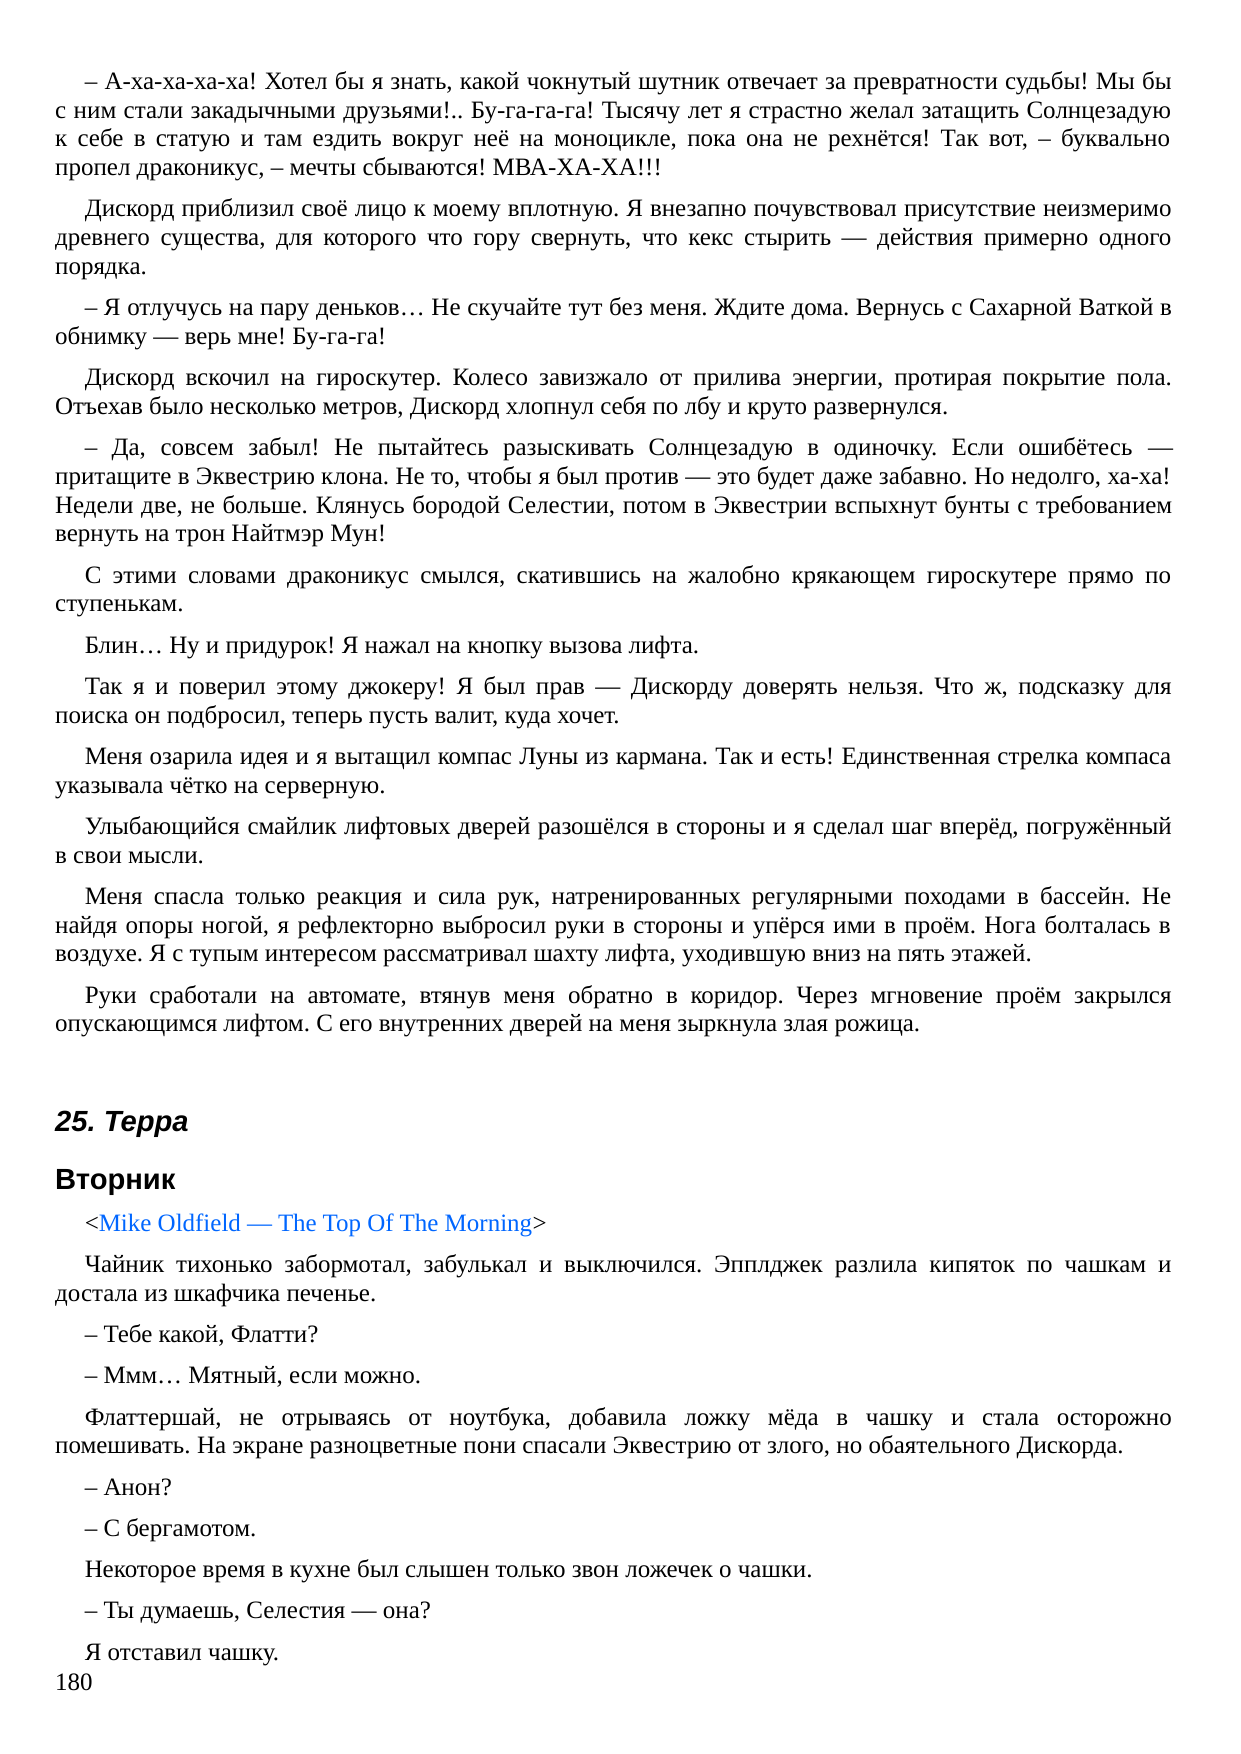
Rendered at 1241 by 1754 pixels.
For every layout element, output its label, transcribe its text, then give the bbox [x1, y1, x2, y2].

text Руки сработали на автомате, втянув меня обратно в коридор. Через мгновение проём закрылся опускающимся лифтом. С его внутренних дверей на меня зыркнула злая рожица. [55, 980, 1173, 1037]
text Меня озарила идея и я вытащил компас Луны из кармана. Так и есть! Единственная стрелка компаса указывала чётко на серверную. [55, 741, 1173, 798]
text <Mike Oldfield — The Top Of The Morning> [55, 1208, 1173, 1237]
text – Ты думаешь, Селестия — она? [55, 1596, 1173, 1624]
text – Да, совсем забыл! Не пытайтесь разыскивать Солнцезадую в одиночку. Если ошибётесь — притащите в Эквестрию клона. Не то, чтобы я был против — это будет даже забавно. Но недолго, ха-ха! Недели две, не больше. Клянусь бородой Селестии, потом в Эквестрии вспыхнут бунты с требованием вернуть на трон Найтмэр Мун! [55, 432, 1173, 547]
text – Я отлучусь на пару деньков… Не скучайте тут без меня. Ждите дома. Вернусь с Сахарной Ваткой в обнимку — верь мне! Бу-га-га! [55, 292, 1173, 350]
text – С бергамотом. [55, 1513, 1173, 1542]
text Улыбающийся смайлик лифтовых дверей разошёлся в стороны и я сделал шаг вперёд, погружённый в свои мысли. [55, 811, 1173, 868]
text Меня спасла только реакция и сила рук, натренированных регулярными походами в бассейн. Не найдя опоры ногой, я рефлекторно выбросил руки в стороны и упёрся ими в проём. Нога болталась в воздухе. Я с тупым интересом рассматривал шахту лифта, уходившую вниз на пять этажей. [55, 881, 1173, 967]
subtitle Вторник [55, 1162, 1173, 1196]
text – Ммм… Мятный, если можно. [55, 1361, 1173, 1389]
text – Тебе какой, Флатти? [55, 1319, 1173, 1348]
text – Анон? [55, 1472, 1173, 1501]
text Так я и поверил этому джокеру! Я был прав — Дискорду доверять нельзя. Что ж, подсказку для поиска он подбросил, теперь пусть валит, куда хочет. [55, 671, 1173, 728]
subtitle 25. Терра [55, 1103, 1173, 1137]
text Дискорд вскочил на гироскутер. Колесо завизжало от прилива энергии, протирая покрытие пола. Отъехав было несколько метров, Дискорд хлопнул себя по лбу и круто развернулся. [55, 362, 1173, 420]
text Блин… Ну и придурок! Я нажал на кнопку вызова лифта. [55, 630, 1173, 658]
text Некоторое время в кухне был слышен только звон ложечек о чашки. [55, 1554, 1173, 1583]
text С этими словами драконикус смылся, скатившись на жалобно крякающем гироскутере прямо по ступенькам. [55, 560, 1173, 617]
text Флаттершай, не отрываясь от ноутбука, добавила ложку мёда в чашку и стала осторожно помешивать. На экране разноцветные пони спасали Эквестрию от злого, но обаятельного Дискорда. [55, 1402, 1173, 1459]
text Я отставил чашку. [55, 1637, 1173, 1666]
text Чайник тихонько забормотал, забулькал и выключился. Эпплджек разлила кипяток по чашкам и достала из шкафчика печенье. [55, 1249, 1173, 1307]
text Дискорд приблизил своё лицо к моему вплотную. Я внезапно почувствовал присутствие неизмеримо древнего существа, для которого что гору свернуть, что кекс стырить — действия примерно одного порядка. [55, 193, 1173, 280]
text – А-ха-ха-ха-ха! Хотел бы я знать, какой чокнутый шутник отвечает за превратности судьбы! Мы бы с ним стали закадычными друзьями!.. Бу-га-га-га! Тысячу лет я страстно желал затащить Солнцезадую к себе в статую и там ездить вокруг неё на моноцикле, пока она не рехнётся! Так вот, – буквально пропел драконикус, – мечты сбываются! МВА-ХА-ХА!!! [55, 66, 1173, 181]
